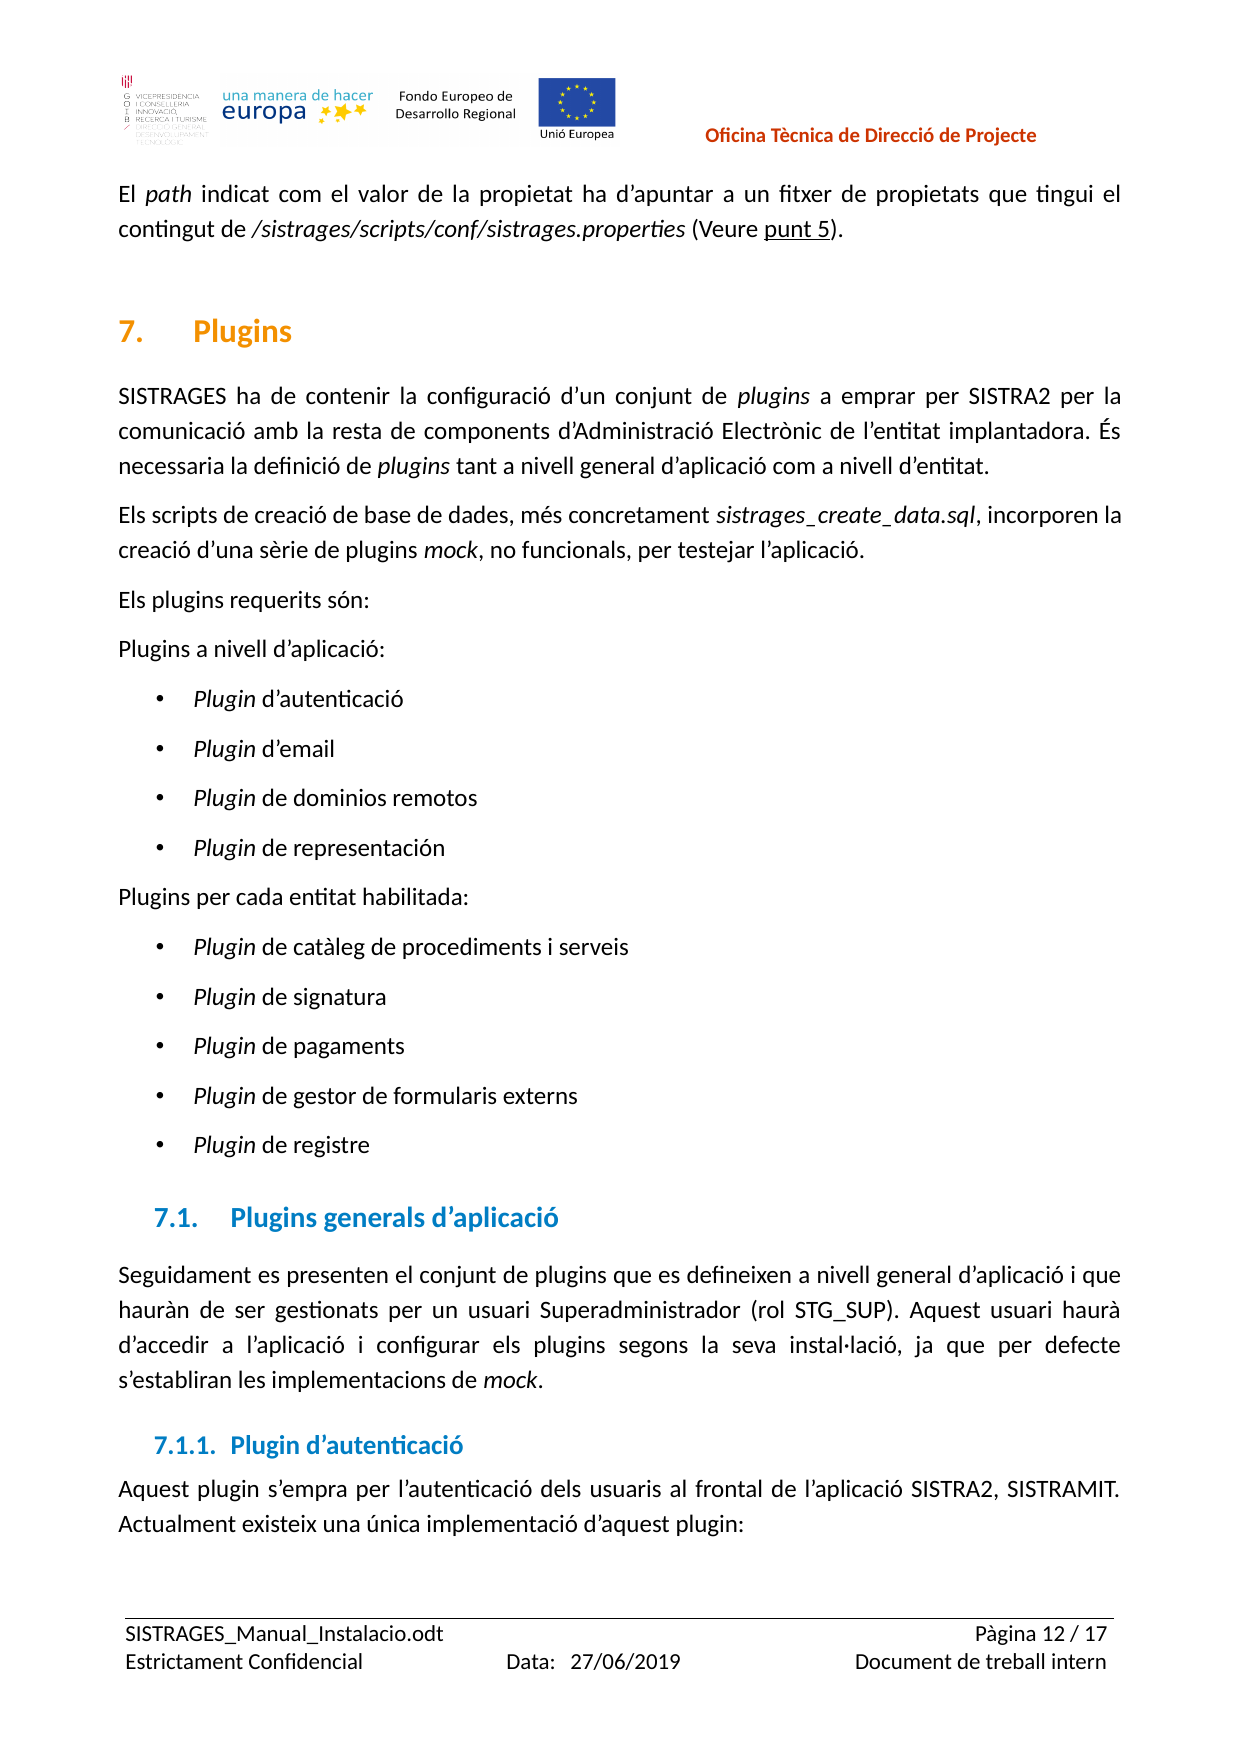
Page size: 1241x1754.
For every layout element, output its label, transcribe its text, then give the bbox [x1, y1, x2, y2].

text Els plugins requerits són: [118, 584, 1122, 614]
picture [118, 73, 213, 147]
list Plugin de registre [156, 1129, 1122, 1160]
list Plugin de pagaments [156, 1030, 1122, 1061]
text Aquest plugin s’empra per l’autenticació dels usuaris al frontal de l’aplicació SISTRA2, SISTRAMIT. Actualment existeix una única implementació d’aquest plugin: [118, 1473, 1122, 1539]
subtitle Plugins [118, 309, 1122, 350]
list Plugin de dominios remotos [156, 782, 1122, 813]
text Seguidament es presenten el conjunt de plugins que es defineixen a nivell general d’aplicació i que hauràn de ser gestionats per un usuari Superadministrador (rol STG_SUP). Aquest usuari haurà d’accedir a l’aplicació i configurar els plugins segons la seva instal·lació, ja que per defecte s’establiran les implementacions de mock. [118, 1259, 1122, 1394]
subtitle Plugins generals d’aplicació [153, 1199, 1122, 1235]
list Plugin de catàleg de procediments i serveis [156, 931, 1122, 962]
text Els scripts de creació de base de dades, més concretament sistrages_create_data.sql, incorporen la creació d’una sèrie de plugins mock, no funcionals, per testejar l’aplicació. [118, 499, 1122, 565]
list Plugin de signatura [156, 981, 1122, 1011]
text SISTRAGES ha de contenir la configuració d’un conjunt de plugins a emprar per SISTRA2 per la comunicació amb la resta de components d’Administració Electrònic de l’entitat implantadora. És necessaria la definició de plugins tant a nivell general d’aplicació com a nivell d’entitat. [118, 380, 1122, 480]
list Plugin de representación [156, 832, 1122, 862]
list Plugin de gestor de formularis externs [156, 1080, 1122, 1110]
text Plugins a nivell d’aplicació: [118, 633, 1122, 664]
text Plugins per cada entitat habilitada: [118, 881, 1122, 912]
text El path indicat com el valor de la propietat ha d’apuntar a un fitxer de propietats que tingui el contingut de /sistrages/scripts/conf/sistrages.properties (Veure punt 5). [118, 178, 1122, 243]
list Plugin d’email [156, 733, 1122, 763]
subtitle Plugin d’autenticació [153, 1428, 1122, 1461]
picture [219, 73, 621, 147]
list Plugin d’autenticació [156, 683, 1122, 714]
